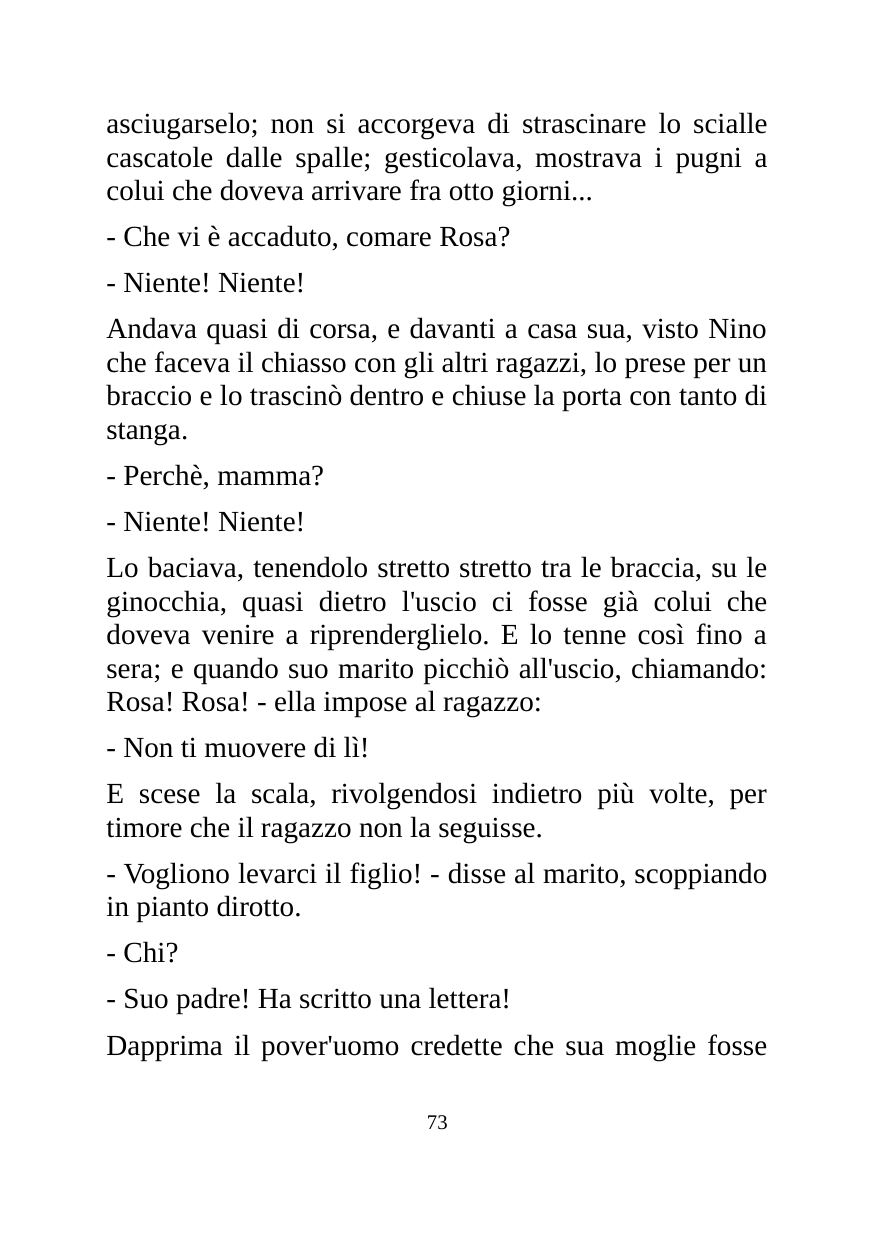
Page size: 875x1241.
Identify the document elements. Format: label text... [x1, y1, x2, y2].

text asciugarselo; non si accorgeva di strascinare lo scialle cascatole dalle spalle; gesticolava, mostrava i pugni a colui che doveva arrivare fra otto giorni... [106, 106, 768, 207]
text - Suo padre! Ha scritto una lettera! [106, 982, 768, 1015]
text - Niente! Niente! [106, 265, 768, 299]
text Andava quasi di corsa, e davanti a casa sua, visto Nino che faceva il chiasso con gli altri ragazzi, lo prese per un braccio e lo trascinò dentro e chiuse la porta con tanto di stanga. [106, 311, 768, 446]
text - Perchè, mamma? [106, 458, 768, 492]
text - Niente! Niente! [106, 504, 768, 538]
text Lo baciava, tenendolo stretto stretto tra le braccia, su le ginocchia, quasi dietro l'uscio ci fosse già colui che doveva venire a riprenderglielo. E lo tenne così fino a sera; e quando suo marito picchiò all'uscio, chiamando: Rosa! Rosa! - ella impose al ragazzo: [106, 550, 768, 718]
text - Vogliono levarci il figlio! - disse al marito, scoppiando in pianto dirotto. [106, 856, 768, 923]
text - Che vi è accaduto, comare Rosa? [106, 219, 768, 253]
text Dapprima il pover'uomo credette che sua moglie fosse [106, 1028, 768, 1061]
text - Chi? [106, 936, 768, 969]
text E scese la scala, rivolgendosi indietro più volte, per timore che il ragazzo non la seguisse. [106, 776, 768, 843]
text - Non ti muovere di lì! [106, 730, 768, 764]
